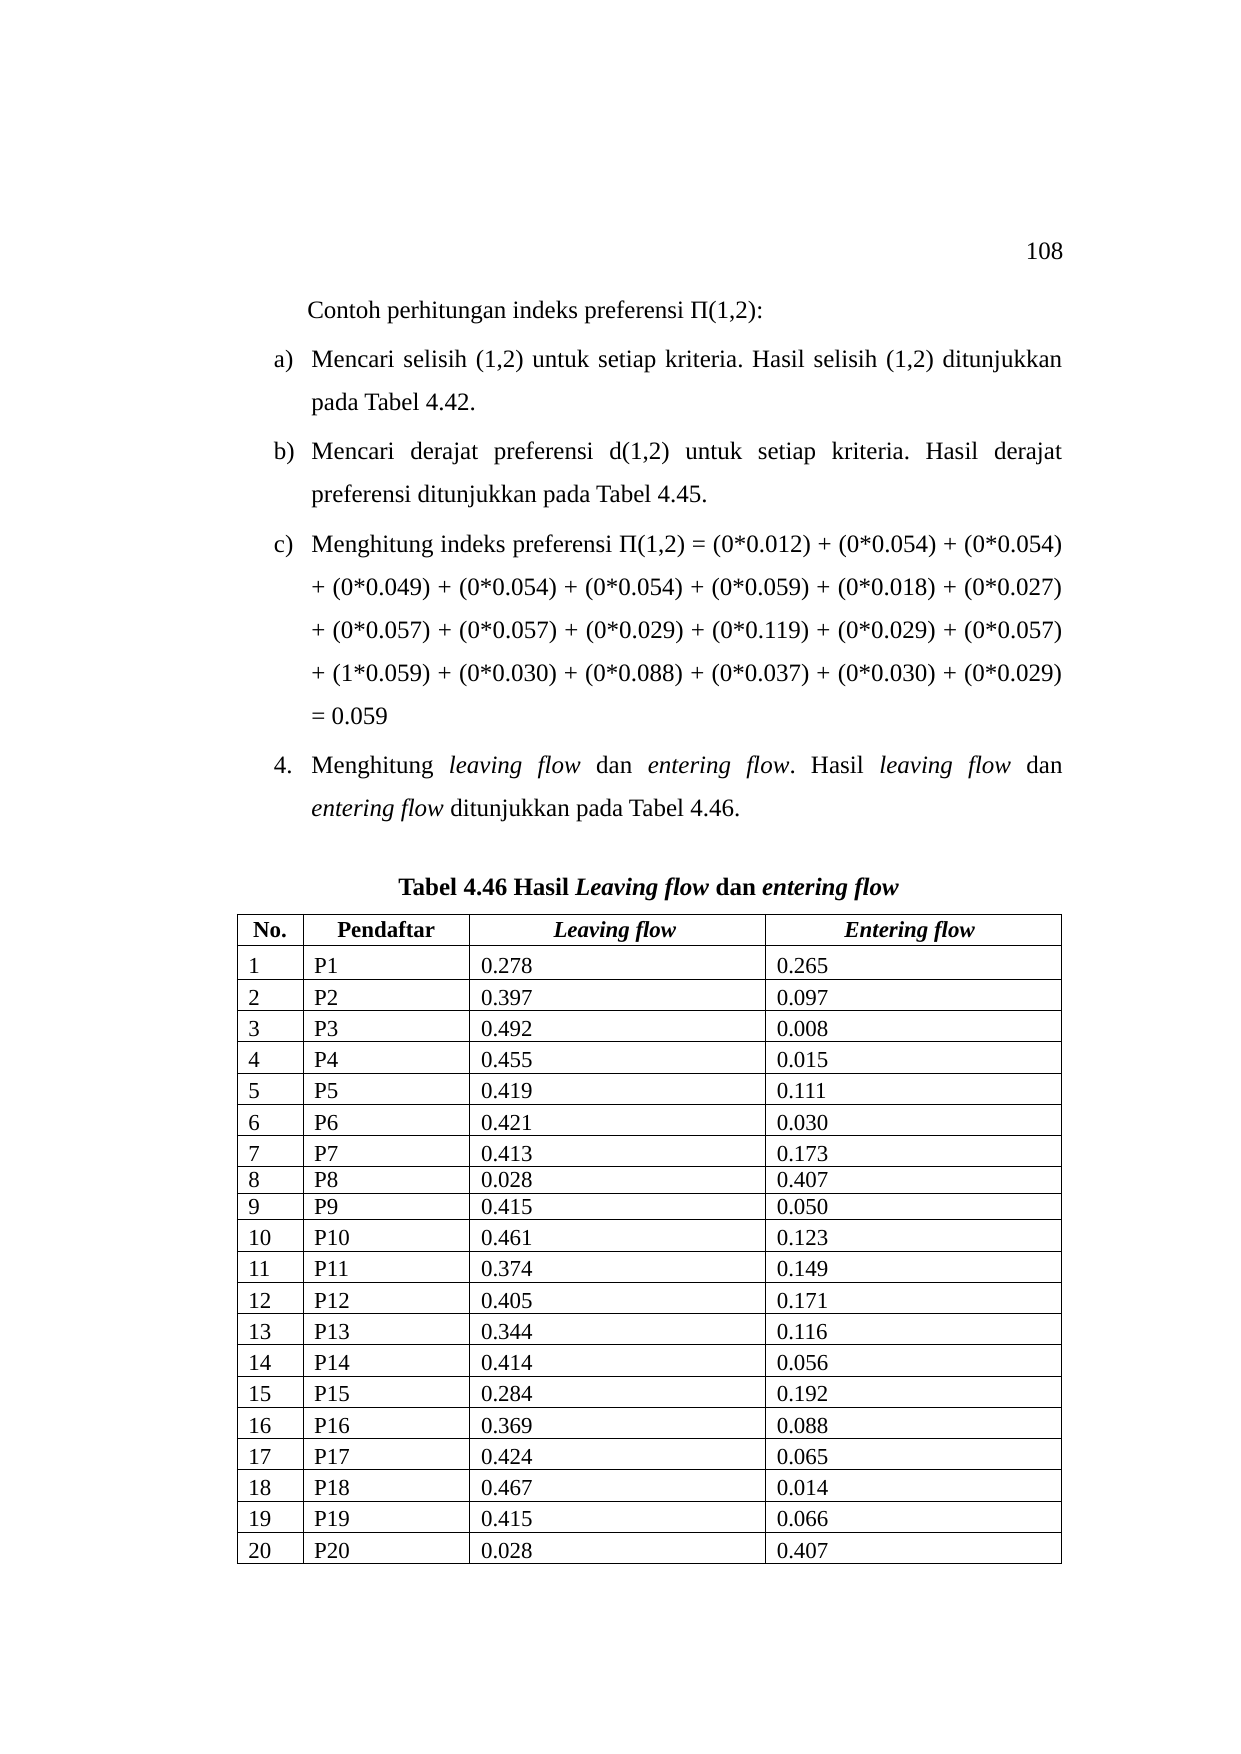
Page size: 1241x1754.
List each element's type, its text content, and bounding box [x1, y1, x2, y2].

table_cell 0.419 [470, 1074, 765, 1104]
table_cell P12 [304, 1283, 469, 1313]
list Menghitung leaving flow dan entering flow. Hasil leaving flow dan entering flow ditunjukkan pada Tabel 4.46. [274, 750, 1063, 822]
table_cell 0.413 [470, 1136, 765, 1166]
table_cell 10 [238, 1220, 303, 1251]
table_cell 0.028 [470, 1167, 765, 1193]
table_cell 4 [238, 1042, 303, 1073]
table_cell 0.374 [470, 1252, 765, 1282]
table_cell 0.415 [470, 1502, 765, 1532]
table_cell 0.088 [766, 1408, 1061, 1438]
table_cell 11 [238, 1252, 303, 1282]
table_cell 0.028 [470, 1533, 765, 1563]
table_header Entering flow [766, 915, 1061, 945]
table_cell 0.455 [470, 1042, 765, 1073]
table_cell P14 [304, 1345, 469, 1376]
table_cell 0.415 [470, 1194, 765, 1219]
table_cell 0.050 [766, 1194, 1061, 1219]
table_cell P20 [304, 1533, 469, 1563]
table_cell P5 [304, 1074, 469, 1104]
table_cell 0.414 [470, 1345, 765, 1376]
table_cell 0.123 [766, 1220, 1061, 1251]
table_cell P9 [304, 1194, 469, 1219]
table_cell 20 [238, 1533, 303, 1563]
table_cell 0.421 [470, 1105, 765, 1135]
table_cell P10 [304, 1220, 469, 1251]
table_cell 19 [238, 1502, 303, 1532]
table_cell 7 [238, 1136, 303, 1166]
table_cell 8 [238, 1167, 303, 1193]
table_cell P3 [304, 1011, 469, 1041]
table_cell 0.015 [766, 1042, 1061, 1073]
table_cell 5 [238, 1074, 303, 1104]
table_cell 0.116 [766, 1314, 1061, 1344]
table_cell P4 [304, 1042, 469, 1073]
table_cell 0.171 [766, 1283, 1061, 1313]
table_cell 0.407 [766, 1533, 1061, 1563]
table_cell 0.014 [766, 1470, 1061, 1501]
table_cell 0.066 [766, 1502, 1061, 1532]
table_cell 0.030 [766, 1105, 1061, 1135]
table_cell 2 [238, 980, 303, 1010]
table_cell 14 [238, 1345, 303, 1376]
table_cell 0.397 [470, 980, 765, 1010]
table_cell 0.278 [470, 946, 765, 979]
table_cell 0.111 [766, 1074, 1061, 1104]
table_cell P18 [304, 1470, 469, 1501]
table_cell P11 [304, 1252, 469, 1282]
table_cell 9 [238, 1194, 303, 1219]
table_cell 13 [238, 1314, 303, 1344]
table_cell 3 [238, 1011, 303, 1041]
table_cell 16 [238, 1408, 303, 1438]
text Contoh perhitungan indeks preferensi Π(1,2): [236, 295, 1063, 324]
table_cell 0.056 [766, 1345, 1061, 1376]
table_cell 0.265 [766, 946, 1061, 979]
table_cell 0.008 [766, 1011, 1061, 1041]
table_cell 6 [238, 1105, 303, 1135]
table_cell 0.097 [766, 980, 1061, 1010]
table_header No. [238, 915, 303, 945]
text Tabel 4.46 Hasil Leaving flow dan entering flow [236, 872, 1063, 901]
table_cell 0.369 [470, 1408, 765, 1438]
table_cell P15 [304, 1377, 469, 1407]
table_cell 0.407 [766, 1167, 1061, 1193]
table_cell 0.149 [766, 1252, 1061, 1282]
table_cell 0.461 [470, 1220, 765, 1251]
table_cell 0.492 [470, 1011, 765, 1041]
table_cell 0.173 [766, 1136, 1061, 1166]
table_cell P7 [304, 1136, 469, 1166]
table_cell 0.405 [470, 1283, 765, 1313]
table_cell 18 [238, 1470, 303, 1501]
list Menghitung indeks preferensi Π(1,2) = (0*0.012) + (0*0.054) + (0*0.054) + (0*0.049) + (0*0.054) + (0*0.054) + (0*0.059) + (0*0.018) + (0*0.027) + (0*0.057) + (0*0.057) + (0*0.029) + (0*0.119) + (0*0.029) + (0*0.057) + (1*0.059) + (0*0.030) + (0*0.088) + (0*0.037) + (0*0.030) + (0*0.029) = 0.059 [274, 529, 1063, 730]
list Mencari derajat preferensi d(1,2) untuk setiap kriteria. Hasil derajat preferensi ditunjukkan pada Tabel 4.45. [274, 436, 1063, 508]
table_cell 0.065 [766, 1439, 1061, 1469]
table_header Pendaftar [304, 915, 469, 945]
table_cell P2 [304, 980, 469, 1010]
table_cell P1 [304, 946, 469, 979]
table_cell 0.344 [470, 1314, 765, 1344]
table_cell P16 [304, 1408, 469, 1438]
table_cell P19 [304, 1502, 469, 1532]
table_cell 15 [238, 1377, 303, 1407]
table_cell 1 [238, 946, 303, 979]
list Mencari selisih (1,2) untuk setiap kriteria. Hasil selisih (1,2) ditunjukkan pada Tabel 4.42. [274, 344, 1063, 416]
table_header Leaving flow [470, 915, 765, 945]
table_cell 0.467 [470, 1470, 765, 1501]
table_cell 12 [238, 1283, 303, 1313]
table_cell 0.424 [470, 1439, 765, 1469]
table_cell P6 [304, 1105, 469, 1135]
table_cell 0.192 [766, 1377, 1061, 1407]
table_cell P17 [304, 1439, 469, 1469]
table_cell P13 [304, 1314, 469, 1344]
table_cell 17 [238, 1439, 303, 1469]
table_cell P8 [304, 1167, 469, 1193]
table_cell 0.284 [470, 1377, 765, 1407]
